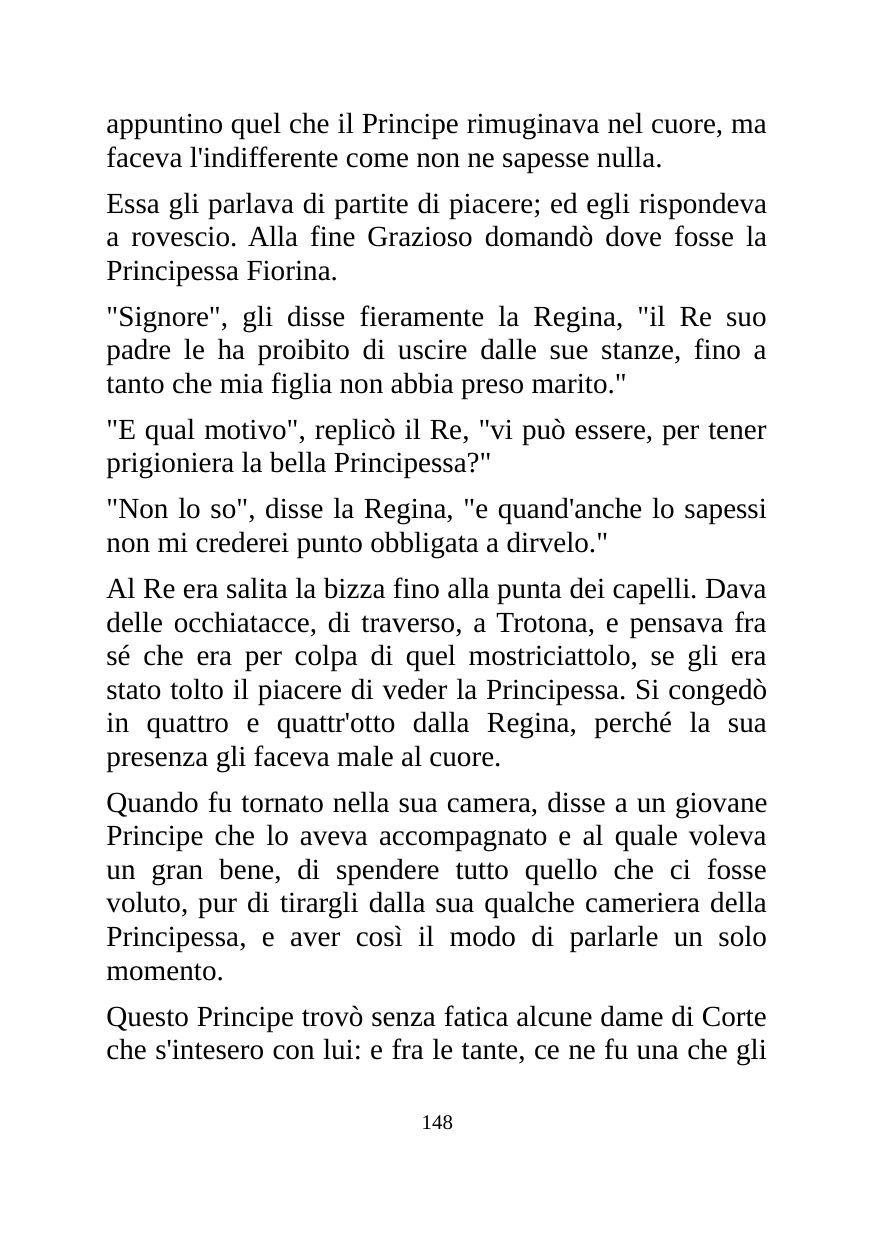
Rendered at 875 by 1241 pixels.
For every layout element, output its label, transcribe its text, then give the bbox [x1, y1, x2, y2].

text Essa gli parlava di partite di piacere; ed egli rispondeva a rovescio. Alla fine Grazioso domandò dove fosse la Principessa Fiorina. [106, 186, 768, 286]
text "Signore", gli disse fieramente la Regina, "il Re suo padre le ha proibito di uscire dalle sue stanze, fino a tanto che mia figlia non abbia preso marito." [106, 299, 768, 399]
text "E qual motivo", replicò il Re, "vi può essere, per tener prigioniera la bella Principessa?" [106, 412, 768, 479]
text Al Re era salita la bizza fino alla punta dei capelli. Dava delle occhiatacce, di traverso, a Trotona, e pensava fra sé che era per colpa di quel mostriciattolo, se gli era stato tolto il piacere di veder la Principessa. Si congedò in quattro e quattr'otto dalla Regina, perché la sua presenza gli faceva male al cuore. [106, 571, 768, 772]
text appuntino quel che il Principe rimuginava nel cuore, ma faceva l'indifferente come non ne sapesse nulla. [106, 106, 768, 173]
text Questo Principe trovò senza fatica alcune dame di Corte che s'intesero con lui: e fra le tante, ce ne fu una che gli [106, 999, 768, 1066]
text Quando fu tornato nella sua camera, disse a un giovane Principe che lo aveva accompagnato e al quale voleva un gran bene, di spendere tutto quello che ci fosse voluto, pur di tirargli dalla sua qualche cameriera della Principessa, e aver così il modo di parlarle un solo momento. [106, 785, 768, 986]
text "Non lo so", disse la Regina, "e quand'anche lo sapessi non mi crederei punto obbligata a dirvelo." [106, 492, 768, 559]
